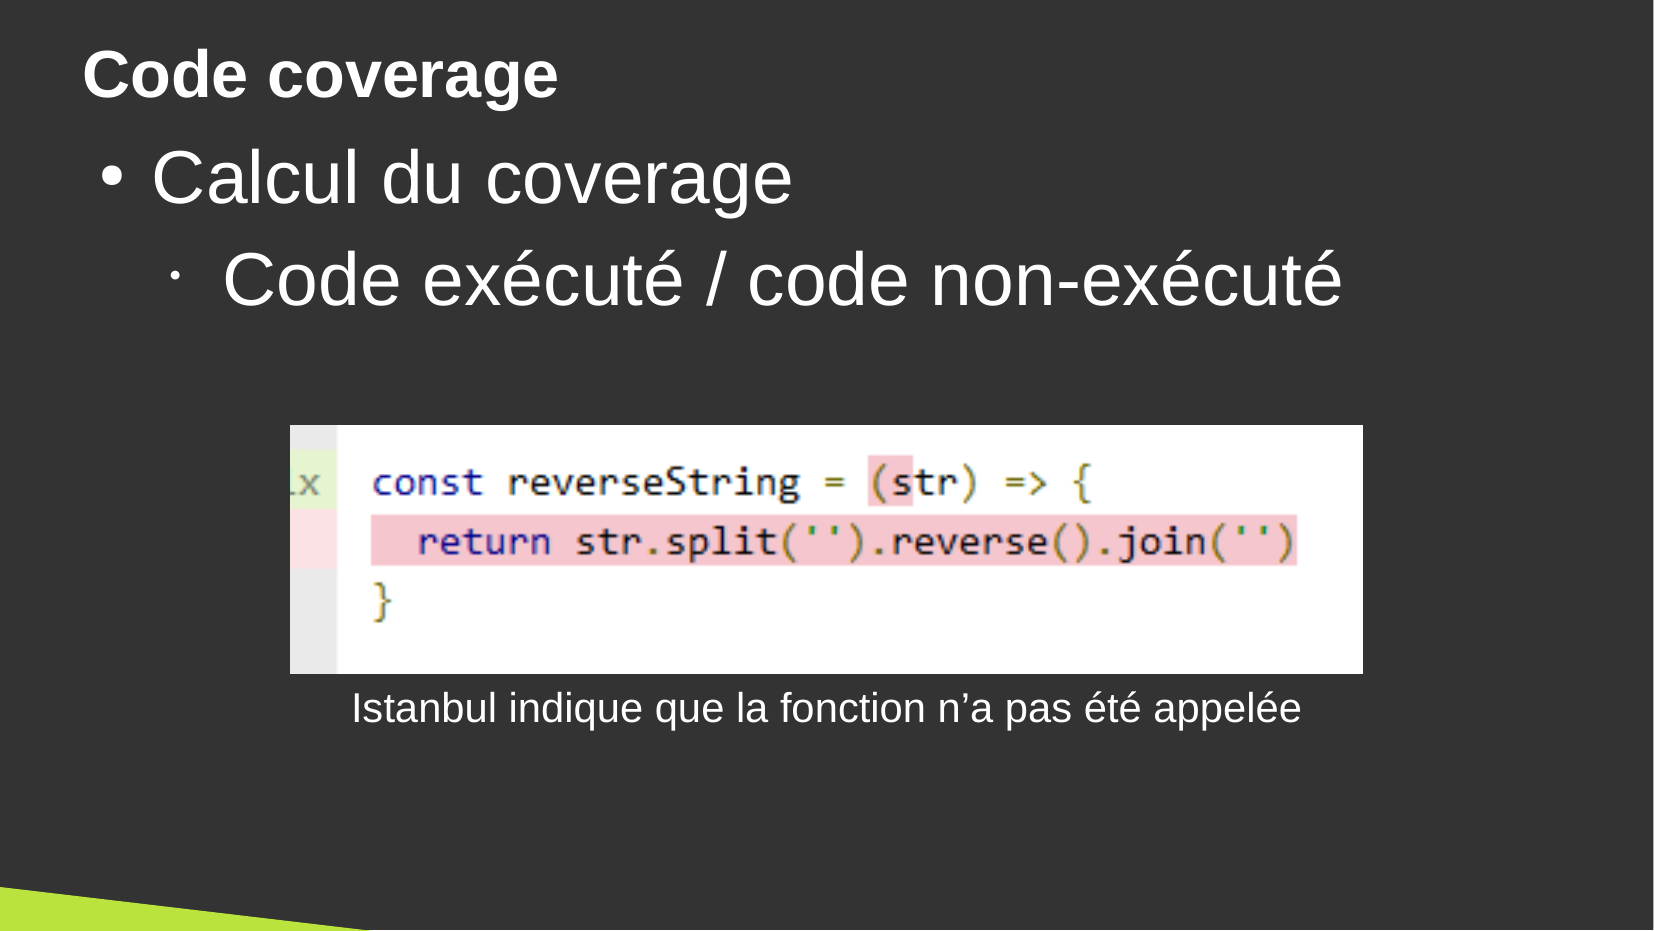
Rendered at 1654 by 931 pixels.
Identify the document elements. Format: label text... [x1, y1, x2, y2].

picture [290, 425, 1363, 674]
list Calcul du coverage Code exécuté / code non-exécuté [80, 135, 1619, 367]
list Istanbul indique que la fonction n’a pas été appelée [315, 685, 1338, 768]
text_box [0, 887, 374, 931]
title Code coverage [82, 37, 1571, 112]
